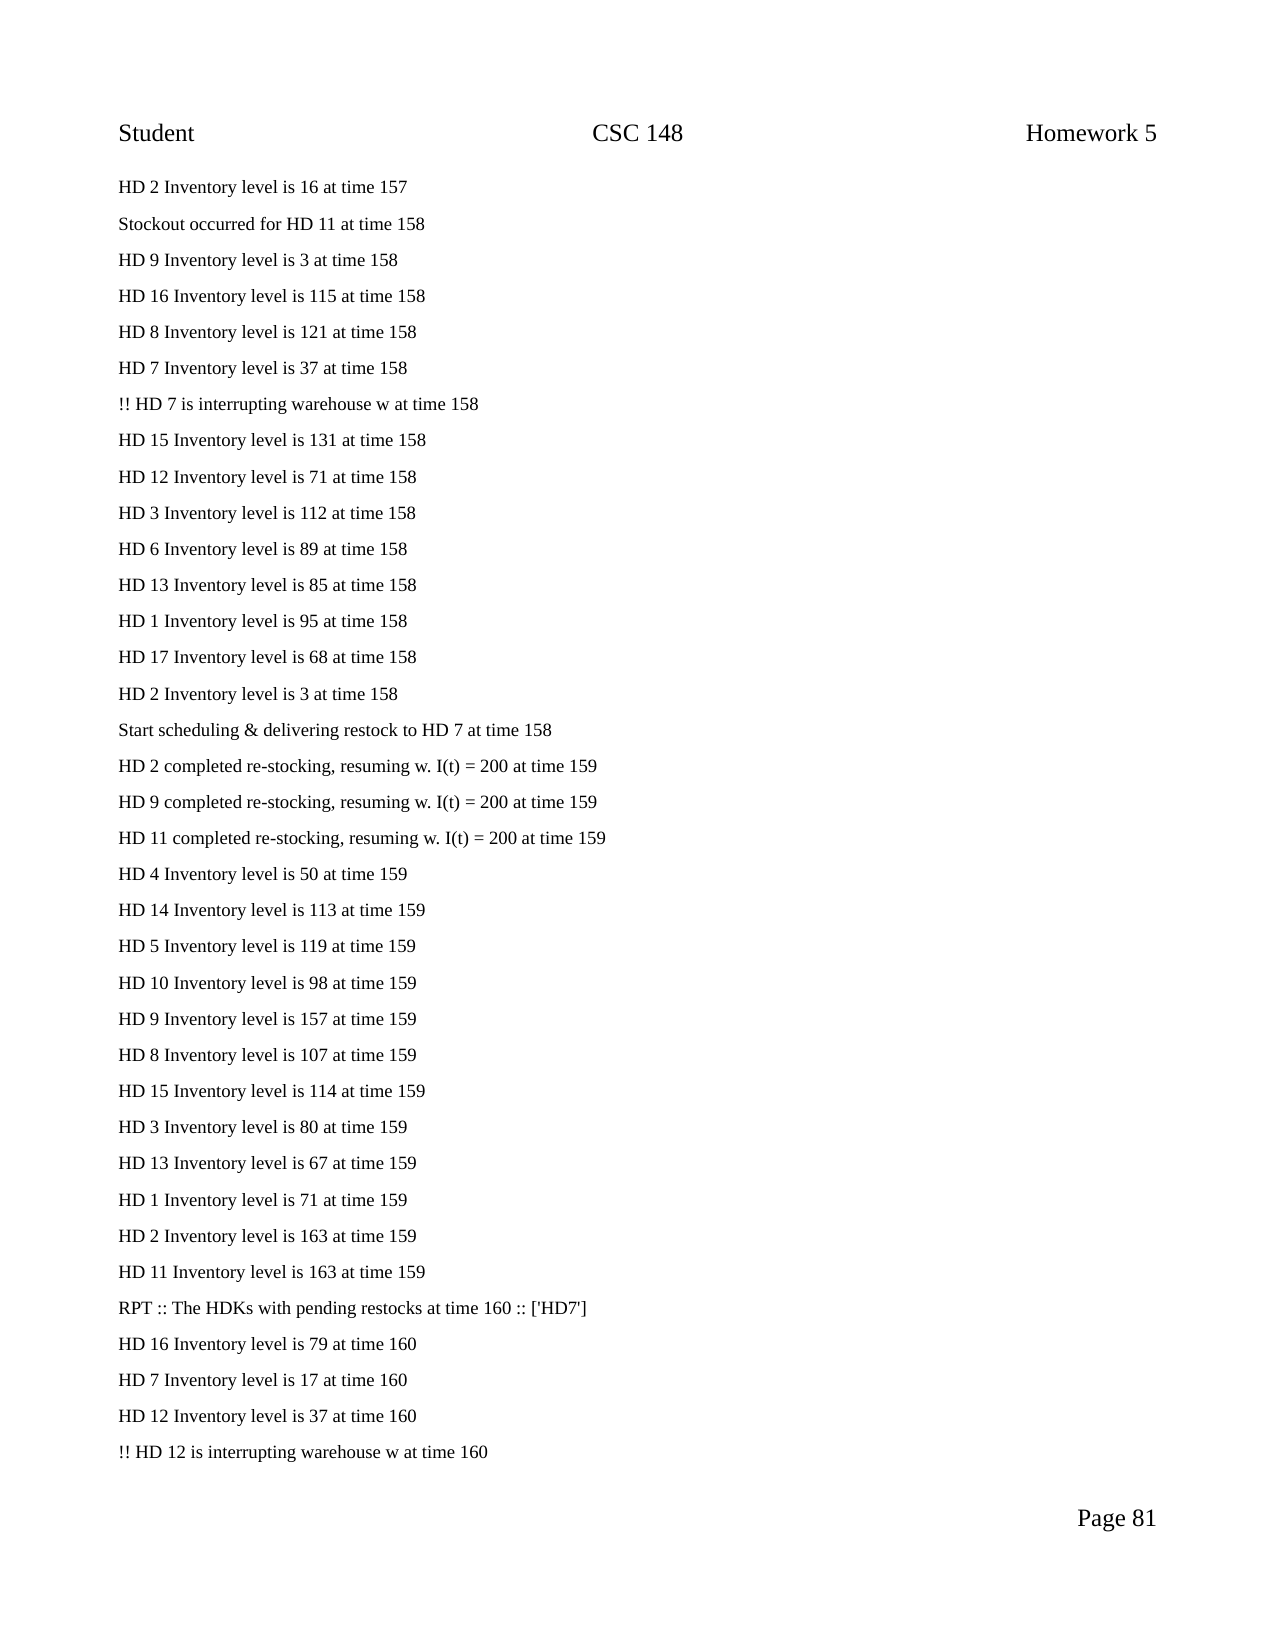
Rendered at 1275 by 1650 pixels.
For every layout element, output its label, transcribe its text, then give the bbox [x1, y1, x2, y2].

text HD 2 Inventory level is 16 at time 157 [118, 176, 1157, 198]
text Start scheduling & delivering restock to HD 7 at time 158 [118, 718, 1157, 740]
text HD 3 Inventory level is 80 at time 159 [118, 1116, 1157, 1138]
text HD 5 Inventory level is 119 at time 159 [118, 935, 1157, 957]
text HD 15 Inventory level is 114 at time 159 [118, 1080, 1157, 1102]
text HD 9 Inventory level is 157 at time 159 [118, 1008, 1157, 1029]
text HD 15 Inventory level is 131 at time 158 [118, 429, 1157, 451]
text RPT :: The HDKs with pending restocks at time 160 :: ['HD7'] [118, 1297, 1157, 1318]
text HD 2 Inventory level is 3 at time 158 [118, 682, 1157, 704]
text HD 4 Inventory level is 50 at time 159 [118, 863, 1157, 885]
text !! HD 7 is interrupting warehouse w at time 158 [118, 393, 1157, 415]
text HD 2 Inventory level is 163 at time 159 [118, 1224, 1157, 1246]
text HD 9 completed re-stocking, resuming w. I(t) = 200 at time 159 [118, 791, 1157, 812]
text HD 6 Inventory level is 89 at time 158 [118, 538, 1157, 559]
text HD 8 Inventory level is 107 at time 159 [118, 1044, 1157, 1065]
text HD 11 Inventory level is 163 at time 159 [118, 1261, 1157, 1282]
text HD 16 Inventory level is 79 at time 160 [118, 1333, 1157, 1354]
text HD 17 Inventory level is 68 at time 158 [118, 646, 1157, 668]
text Stockout occurred for HD 11 at time 158 [118, 212, 1157, 234]
text HD 13 Inventory level is 85 at time 158 [118, 574, 1157, 596]
text HD 14 Inventory level is 113 at time 159 [118, 899, 1157, 921]
text HD 11 completed re-stocking, resuming w. I(t) = 200 at time 159 [118, 827, 1157, 848]
text HD 9 Inventory level is 3 at time 158 [118, 249, 1157, 270]
text HD 8 Inventory level is 121 at time 158 [118, 321, 1157, 342]
text HD 3 Inventory level is 112 at time 158 [118, 502, 1157, 523]
text HD 1 Inventory level is 95 at time 158 [118, 610, 1157, 632]
text HD 7 Inventory level is 17 at time 160 [118, 1369, 1157, 1391]
text HD 7 Inventory level is 37 at time 158 [118, 357, 1157, 379]
text HD 10 Inventory level is 98 at time 159 [118, 972, 1157, 993]
text HD 16 Inventory level is 115 at time 158 [118, 285, 1157, 306]
text !! HD 12 is interrupting warehouse w at time 160 [118, 1441, 1157, 1463]
text HD 12 Inventory level is 71 at time 158 [118, 466, 1157, 487]
text HD 12 Inventory level is 37 at time 160 [118, 1405, 1157, 1427]
text HD 13 Inventory level is 67 at time 159 [118, 1152, 1157, 1174]
text HD 2 completed re-stocking, resuming w. I(t) = 200 at time 159 [118, 755, 1157, 776]
text HD 1 Inventory level is 71 at time 159 [118, 1188, 1157, 1210]
